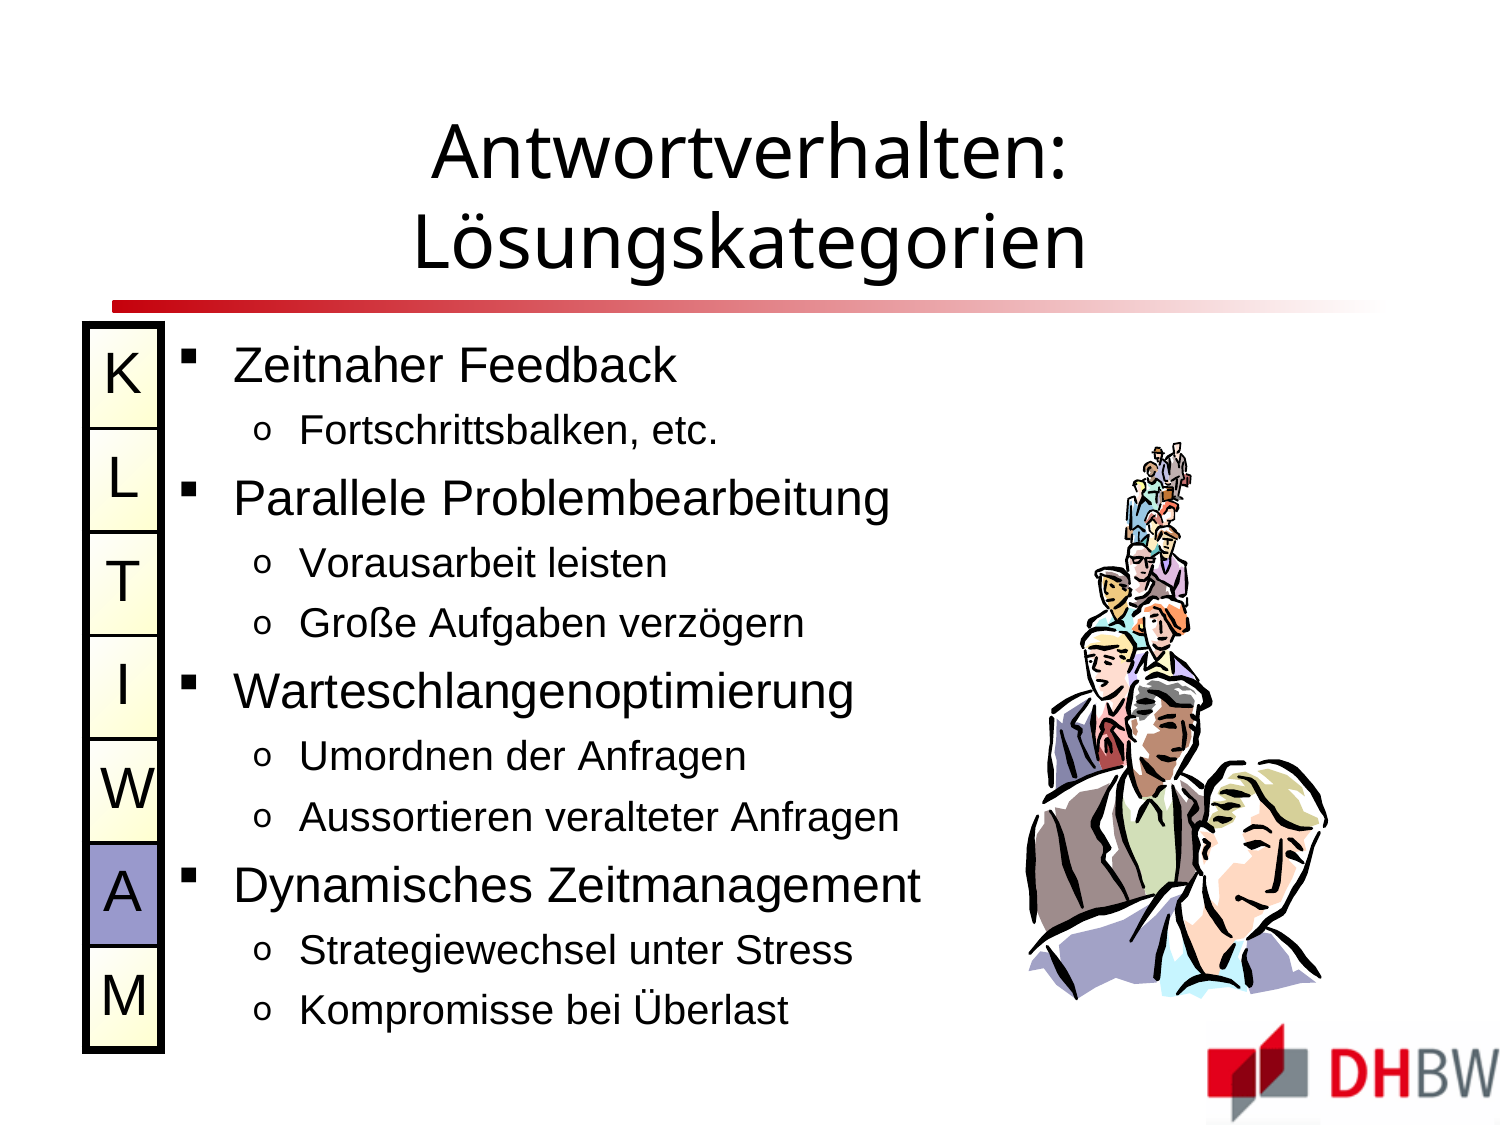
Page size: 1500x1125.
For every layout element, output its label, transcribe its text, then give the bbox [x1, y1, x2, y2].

table_cell W [90, 741, 157, 841]
table_cell L [90, 430, 157, 530]
picture [1206, 1021, 1500, 1125]
table_cell A [90, 845, 157, 944]
title Antwortverhalten: Lösungskategorien [112, 96, 1388, 292]
picture [1025, 437, 1334, 1007]
list Zeitnaher Feedback Fortschrittsbalken, etc. Parallele Problembearbeitung Vorausarbeit leisten Große Aufgaben verzögern Warteschlangenoptimierung Umordnen der Anfragen Aussortieren veralteter Anfragen Dynamisches Zeitmanagement Strategiewechsel unter Stress Kompromisse bei Überlast [165, 324, 963, 1051]
table_cell M [90, 948, 157, 1046]
table_cell T [90, 534, 157, 634]
table_cell I [90, 637, 157, 737]
table_header K [90, 329, 157, 427]
